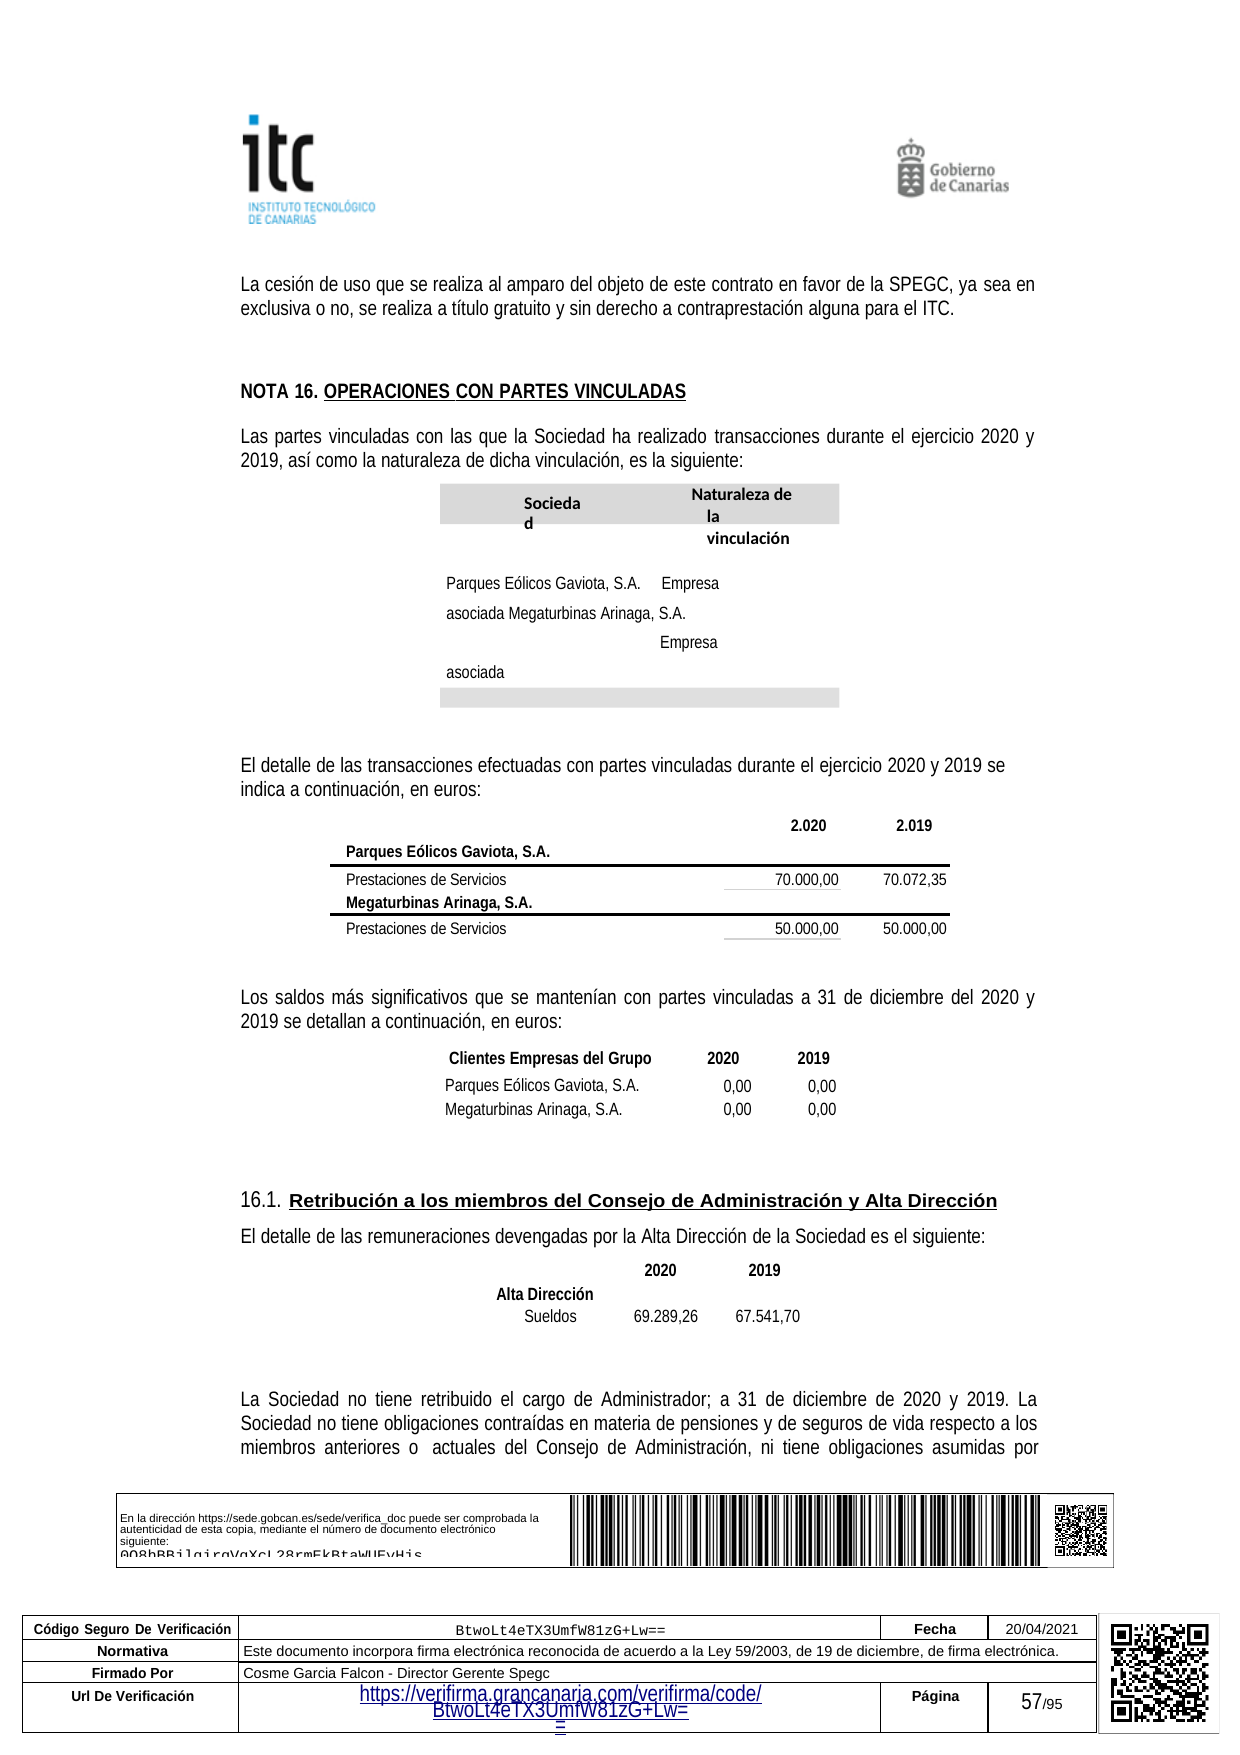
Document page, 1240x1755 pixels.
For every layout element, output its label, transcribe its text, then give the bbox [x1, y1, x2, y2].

table_cell 0,00 [774, 1098, 842, 1121]
text El detalle de las transacciones efectuadas con partes vinculadas durante el ejercicio 2020 y 2019 se indica a continuación, en euros: [240, 753, 1039, 801]
table_header [330, 812, 724, 839]
table_cell Megaturbinas Arinaga, S.A. [439, 1098, 678, 1121]
table_header 2.020 [724, 812, 841, 839]
table_cell 0,00 [679, 1098, 774, 1121]
table_cell [841, 889, 950, 913]
table_cell Prestaciones de Servicios [330, 916, 724, 938]
table_cell [841, 839, 950, 864]
table_header [465, 1259, 613, 1283]
text La cesión de uso que se realiza al amparo del objeto de este contrato en favor de la SPEGC, ya sea en exclusiva o no, se realiza a título gratuito y sin derecho a contraprestación alguna para el ITC. [240, 272, 1039, 320]
table_cell 0,00 [679, 1074, 774, 1098]
table_header 2019 [774, 1044, 842, 1074]
table_cell 0,00 [774, 1074, 842, 1098]
table_cell 70.000,00 [724, 867, 841, 888]
text Parques Eólicos Gaviota, S.A. Empresa asociada Megaturbinas Arinaga, S.A. Empresa asociada [446, 573, 779, 682]
table_cell 69.289,26 [613, 1283, 717, 1329]
text Las partes vinculadas con las que la Sociedad ha realizado transacciones durante el ejercicio 2020 y 2019, así como la naturaleza de dicha vinculación, es la siguiente: [240, 424, 1039, 472]
table_cell [724, 890, 841, 913]
table_cell 70.072,35 [841, 867, 950, 888]
table_cell Parques Eólicos Gaviota, S.A. [330, 839, 724, 864]
list Retribución a los miembros del Consejo de Administración y Alta Dirección [240, 1186, 1125, 1213]
table_cell [724, 839, 841, 864]
table_header Clientes Empresas del Grupo [439, 1044, 678, 1074]
table_cell Parques Eólicos Gaviota, S.A. [439, 1074, 678, 1098]
text El detalle de las remuneraciones devengadas por la Alta Dirección de la Sociedad es el siguiente: [240, 1224, 1125, 1248]
text La Sociedad no tiene retribuido el cargo de Administrador; a 31 de diciembre de 2020 y 2019. La Sociedad no tiene obligaciones contraídas en materia de pensiones y de seguros de vida respecto a los miembros anteriores o actuales del Consejo de Administración, ni tiene obligaciones asumidas por [240, 1387, 1039, 1459]
text Los saldos más significativos que se mantenían con partes vinculadas a 31 de diciembre del 2020 y 2019 se detallan a continuación, en euros: [240, 985, 1039, 1033]
table_cell 67.541,70 [717, 1283, 815, 1329]
table_cell 50.000,00 [724, 916, 841, 938]
table_header 2020 [679, 1044, 774, 1074]
table_cell 50.000,00 [841, 916, 950, 938]
table_cell Prestaciones de Servicios [330, 867, 724, 888]
subtitle NOTA 16. OPERACIONES CON PARTES VINCULADAS [240, 379, 1125, 403]
table_cell Megaturbinas Arinaga, S.A. [330, 889, 724, 913]
table_header 2019 [717, 1259, 815, 1283]
table_cell Alta Dirección Sueldos [465, 1283, 613, 1329]
table_header 2.019 [841, 812, 950, 839]
table_header 2020 [613, 1259, 717, 1283]
